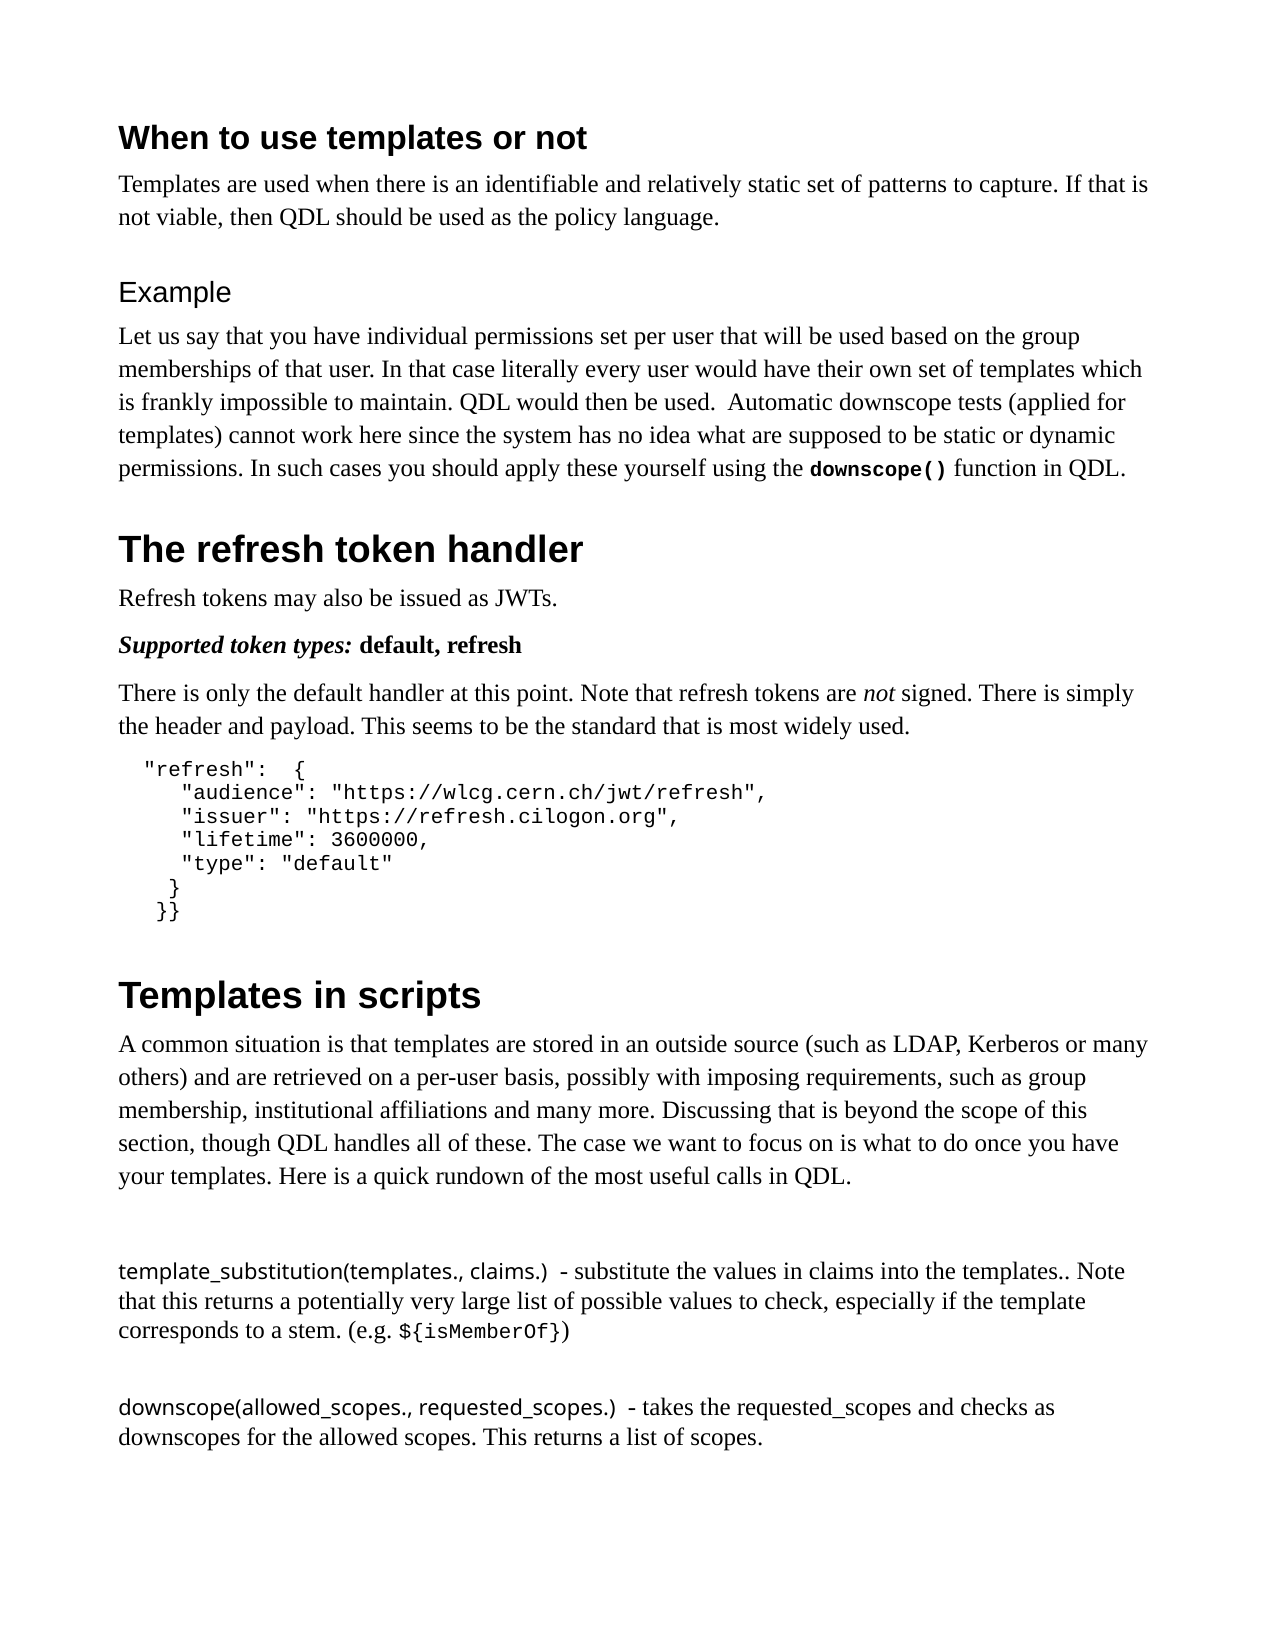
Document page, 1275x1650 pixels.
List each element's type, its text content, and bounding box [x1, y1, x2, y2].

text There is only the default handler at this point. Note that refresh tokens are not signed. There is simply the header and payload. This seems to be the standard that is most widely used. [118, 678, 1157, 740]
text A common situation is that templates are stored in an outside source (such as LDAP, Kerberos or many others) and are retrieved on a per-user basis, possibly with imposing requirements, such as group membership, institutional affiliations and many more. Discussing that is beyond the scope of this section, though QDL handles all of these. The case we want to focus on is what to do once you have your templates. Here is a quick rundown of the most useful calls in QDL. [118, 1029, 1157, 1190]
text } [118, 877, 1157, 900]
text Supported token types: default, refresh [118, 630, 1157, 659]
text "type": "default" [118, 853, 1157, 877]
subtitle Templates in scripts [118, 973, 1157, 1016]
text "audience": "https://wlcg.cern.ch/jwt/refresh", [118, 782, 1157, 806]
text Let us say that you have individual permissions set per user that will be used based on the group memberships of that user. In that case literally every user would have their own set of templates which is frankly impossible to maintain. QDL would then be used. Automatic downscope tests (applied for templates) cannot work here since the system has no idea what are supposed to be static or dynamic permissions. In such cases you should apply these yourself using the downscope() function in QDL. [118, 321, 1157, 483]
text downscope(allowed_scopes., requested_scopes.) - takes the requested_scopes and checks as downscopes for the allowed scopes. This returns a list of scopes. [118, 1392, 1157, 1450]
subtitle Example [118, 275, 1157, 308]
text "refresh": { [118, 758, 1157, 782]
subtitle When to use templates or not [118, 118, 1157, 157]
text Refresh tokens may also be issued as JWTs. [118, 583, 1157, 611]
text Templates are used when there is an identifiable and relatively static set of patterns to capture. If that is not viable, then QDL should be used as the policy language. [118, 169, 1157, 231]
text "lifetime": 3600000, [118, 829, 1157, 853]
text }} [118, 900, 1157, 924]
text template_substitution(templates., claims.) - substitute the values in claims into the templates.. Note that this returns a potentially very large list of possible values to check, especially if the template corresponds to a stem. (e.g. ${isMemberOf}) [118, 1256, 1157, 1344]
text "issuer": "https://refresh.cilogon.org", [118, 806, 1157, 829]
subtitle The refresh token handler [118, 527, 1157, 570]
